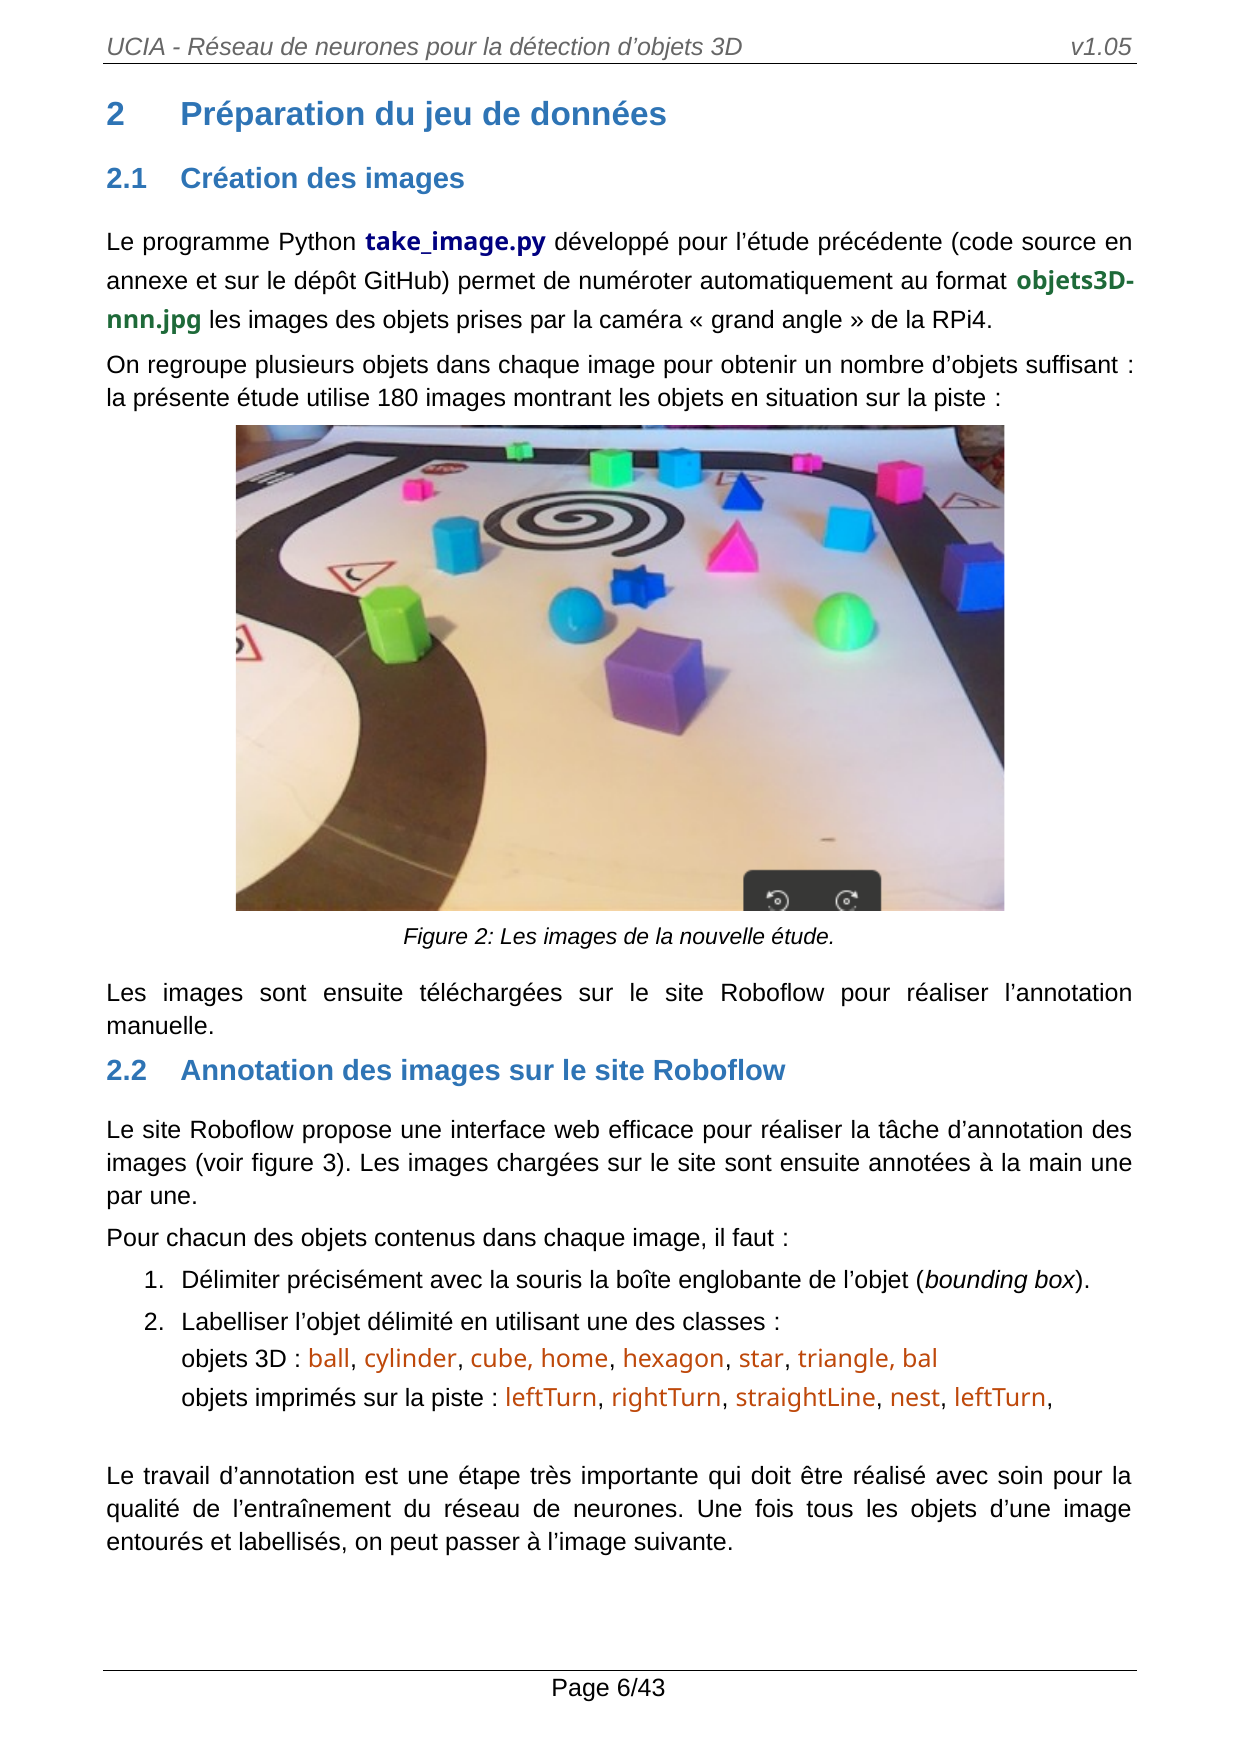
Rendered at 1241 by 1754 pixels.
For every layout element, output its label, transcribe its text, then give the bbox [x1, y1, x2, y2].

text Pour chacun des objets contenus dans chaque image, il faut : [106, 1223, 1134, 1252]
text Les images sont ensuite téléchargées sur le site Roboflow pour réaliser l’annotation manuelle. [106, 978, 1134, 1040]
subtitle Annotation des images sur le site Roboflow [106, 1053, 1134, 1087]
list Labelliser l’objet délimité en utilisant une des classes : objets 3D : ball, cylinder, cube, home, hexagon, star, triangle, bal objets imprimés sur la piste : leftTurn, rightTurn, straightLine, nest, leftTurn, [144, 1307, 1134, 1414]
text Le travail d’annotation est une étape très importante qui doit être réalisé avec soin pour la qualité de l’entraînement du réseau de neurones. Une fois tous les objets d’une image entourés et labellisés, on peut passer à l’image suivante. [106, 1461, 1134, 1556]
text Figure 2: Les images de la nouvelle étude. [224, 911, 1016, 949]
text Le programme Python take_image.py développé pour l’étude précédente (code source en annexe et sur le dépôt GitHub) permet de numéroter automatiquement au format objets3D-nnn.jpg les images des objets prises par la caméra « grand angle » de la RPi4. [106, 224, 1134, 336]
picture [235, 425, 1005, 911]
subtitle Création des images [106, 161, 1134, 195]
text Le site Roboflow propose une interface web efficace pour réaliser la tâche d’annotation des images (voir figure 3). Les images chargées sur le site sont ensuite annotées à la main une par une. [106, 1115, 1134, 1210]
subtitle Préparation du jeu de données [106, 94, 1134, 132]
list Délimiter précisément avec la souris la boîte englobante de l’objet (bounding box). [144, 1265, 1134, 1294]
text On regroupe plusieurs objets dans chaque image pour obtenir un nombre d’objets suffisant : la présente étude utilise 180 images montrant les objets en situation sur la piste : [106, 350, 1134, 412]
